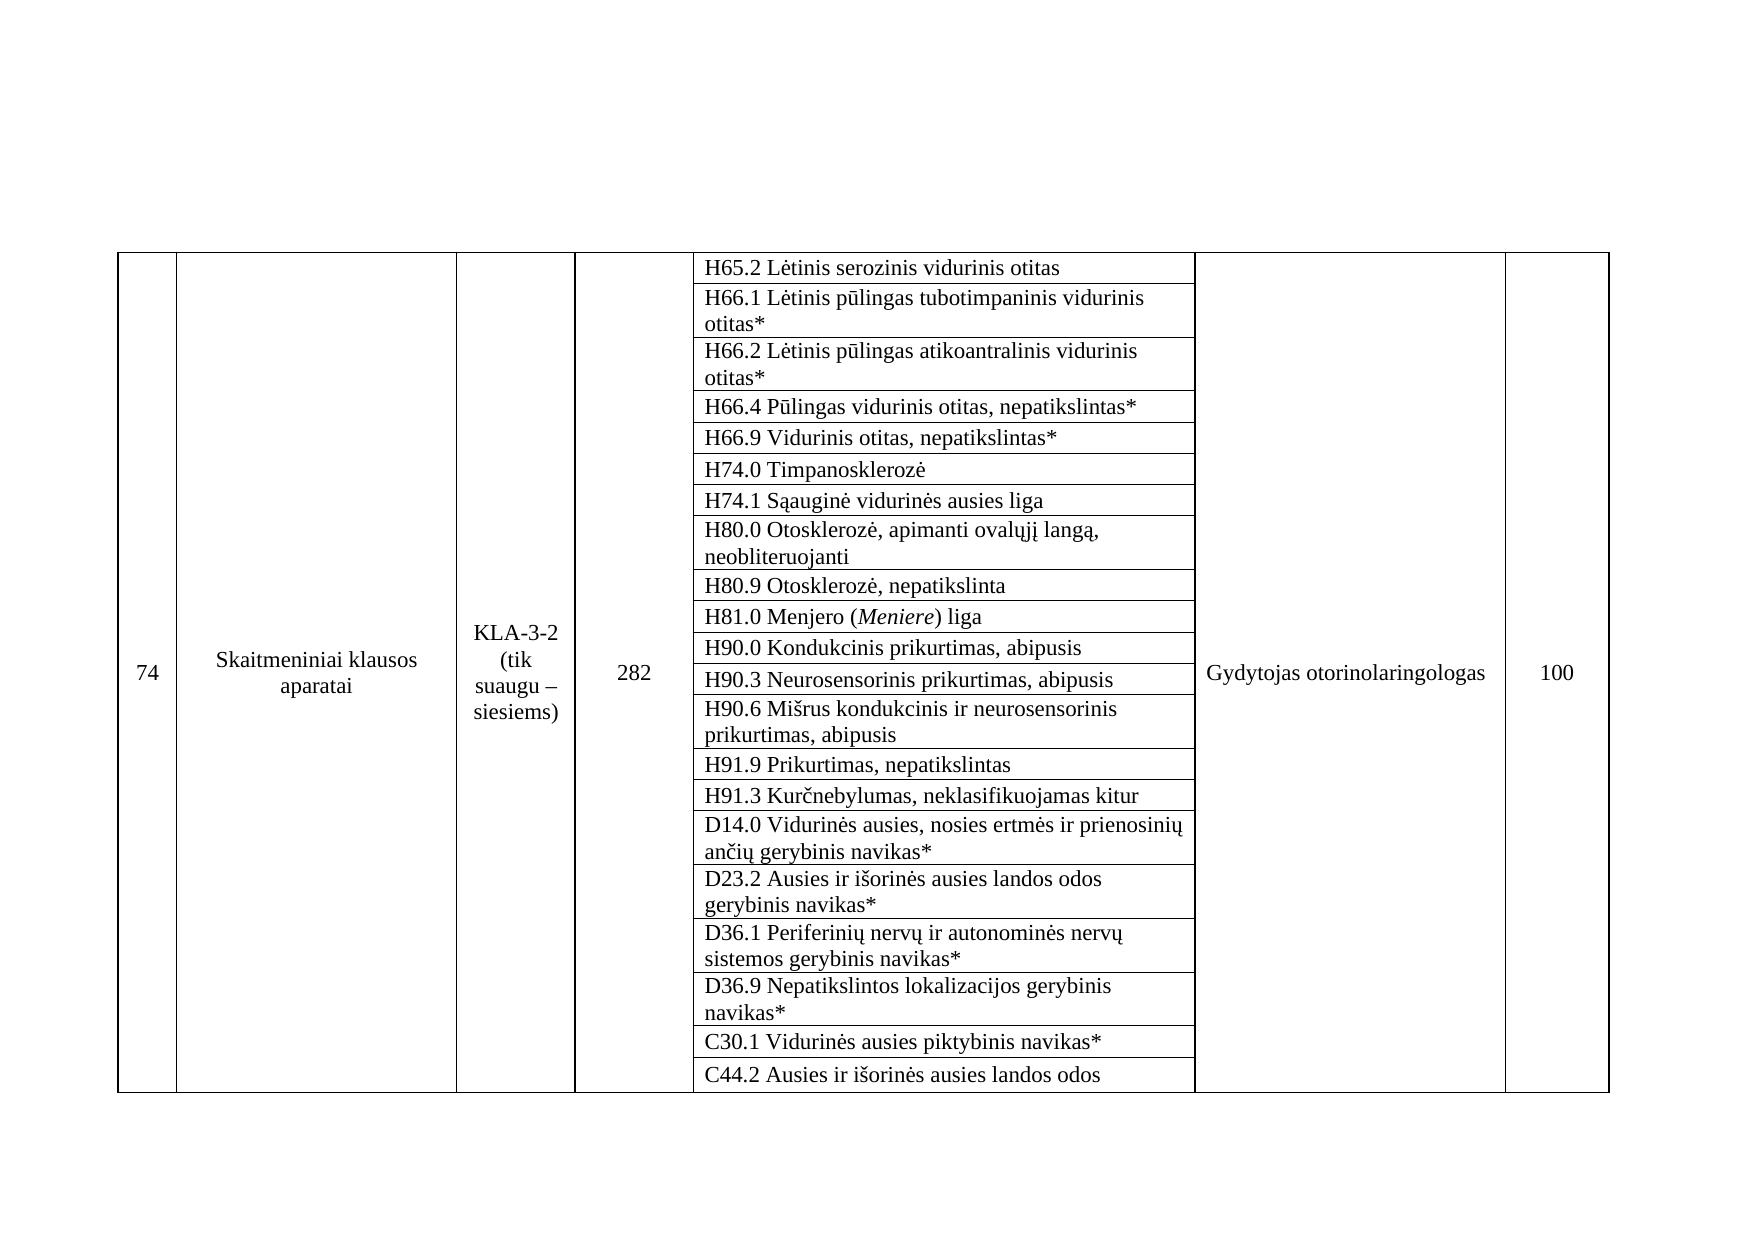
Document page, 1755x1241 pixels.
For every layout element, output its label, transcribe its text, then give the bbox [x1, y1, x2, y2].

table_header Skaitmeniniai klausos aparatai [177, 253, 456, 1092]
table_cell C44.2 Ausies ir išorinės ausies landos odos [694, 1058, 1194, 1092]
table_cell H80.9 Otosklerozė, nepatikslinta [694, 570, 1194, 600]
table_header 282 [576, 253, 693, 1092]
table_cell H74.1 Sąauginė vidurinės ausies liga [694, 485, 1194, 515]
table_cell H91.9 Prikurtimas, nepatikslintas [694, 749, 1194, 779]
table_header H65.2 Lėtinis serozinis vidurinis otitas [694, 253, 1194, 283]
table_cell H81.0 Menjero (Meniere) liga [694, 601, 1194, 632]
table_cell H66.1 Lėtinis pūlingas tubotimpaninis vidurinis otitas* [694, 284, 1194, 337]
table_header 74 [119, 253, 176, 1092]
table_header 100 [1506, 253, 1608, 1092]
table_header Gydytojas otorinolaringologas [1196, 253, 1505, 1092]
table_cell H91.3 Kurčnebylumas, neklasifikuojamas kitur [694, 780, 1194, 810]
table_cell H74.0 Timpanosklerozė [694, 454, 1194, 484]
table_cell H66.2 Lėtinis pūlingas atikoantralinis vidurinis otitas* [694, 338, 1194, 390]
table_cell H90.3 Neurosensorinis prikurtimas, abipusis [694, 664, 1194, 694]
table_cell D23.2 Ausies ir išorinės ausies landos odos gerybinis navikas* [694, 865, 1194, 918]
table_cell D14.0 Vidurinės ausies, nosies ertmės ir prienosinių ančių gerybinis navikas* [694, 811, 1194, 864]
table_header KLA-3-2 (tik suaugu –siesiems) [457, 253, 574, 1092]
table_cell D36.9 Nepatikslintos lokalizacijos gerybinis navikas* [694, 973, 1194, 1025]
table_cell C30.1 Vidurinės ausies piktybinis navikas* [694, 1026, 1194, 1057]
table_cell H90.6 Mišrus kondukcinis ir neurosensorinis prikurtimas, abipusis [694, 695, 1194, 748]
table_cell D36.1 Periferinių nervų ir autonominės nervų sistemos gerybinis navikas* [694, 919, 1194, 972]
table_cell H66.4 Pūlingas vidurinis otitas, nepatikslintas* [694, 391, 1194, 422]
table_cell H66.9 Vidurinis otitas, nepatikslintas* [694, 423, 1194, 453]
table_cell H90.0 Kondukcinis prikurtimas, abipusis [694, 633, 1194, 663]
table_cell H80.0 Otosklerozė, apimanti ovalųjį langą, neobliteruojanti [694, 516, 1194, 569]
